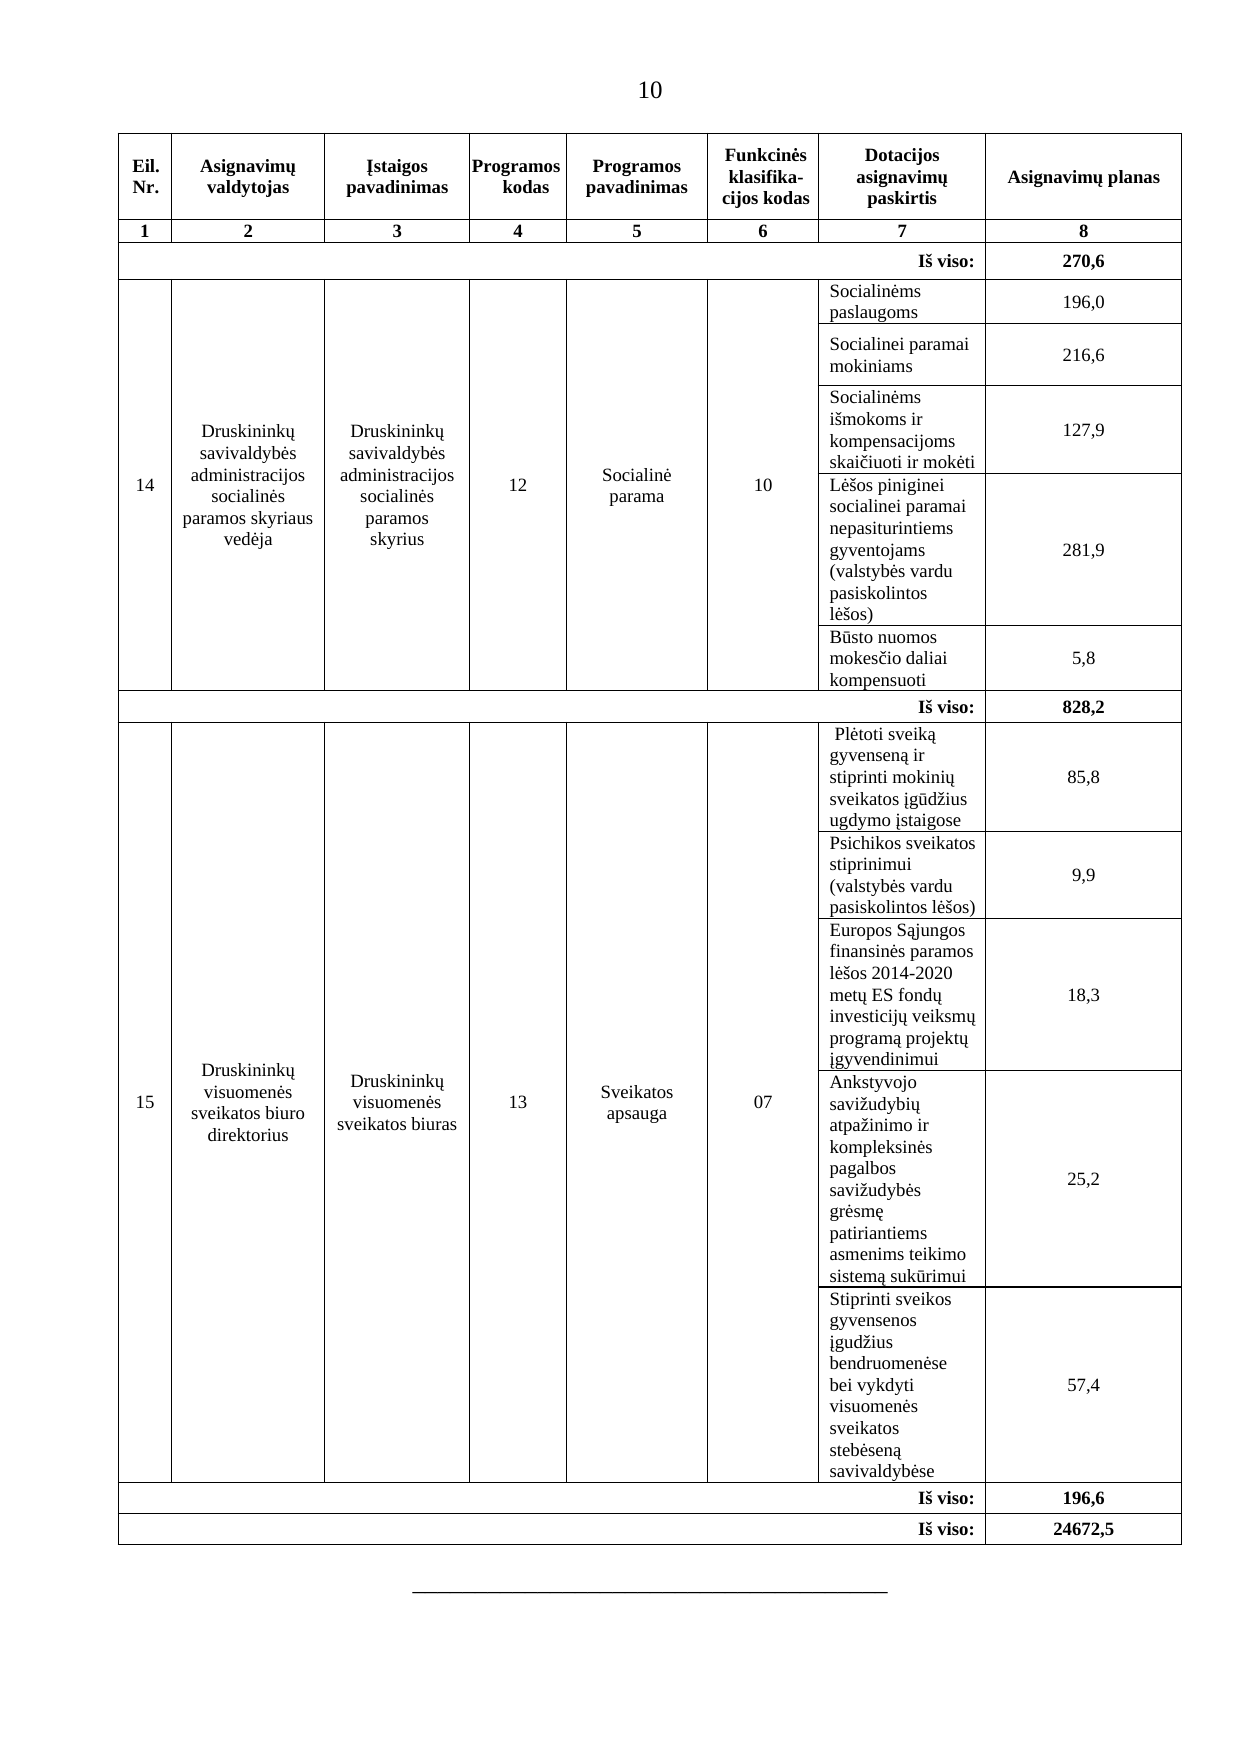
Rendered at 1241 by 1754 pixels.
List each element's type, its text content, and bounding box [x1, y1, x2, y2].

table_cell 24672,5 [986, 1514, 1181, 1544]
table_cell Iš viso: [119, 1514, 985, 1544]
table_header Funkcinės klasifika-cijos kodas [708, 134, 818, 219]
table_cell 10 [708, 280, 818, 690]
table_cell Europos Sąjungos finansinės paramos lėšos 2014-2020 metų ES fondų investicijų veiksmų programą projektų įgyvendinimui [819, 919, 985, 1070]
table_cell Iš viso: [119, 691, 985, 722]
table_cell Socialinėms paslaugoms [819, 280, 985, 323]
table_cell Socialinėms išmokoms ir kompensacijoms skaičiuoti ir mokėti [819, 386, 985, 473]
table_cell 13 [470, 723, 566, 1482]
table_cell 127,9 [986, 386, 1181, 473]
table_cell Druskininkų visuomenės sveikatos biuro direktorius [172, 723, 324, 1482]
table_cell Druskininkų visuomenės sveikatos biuras [325, 723, 469, 1482]
table_cell 828,2 [986, 691, 1181, 722]
table_cell 7 [819, 220, 985, 242]
table_cell 1 [119, 220, 171, 242]
table_header Asignavimų planas [986, 134, 1181, 219]
table_cell Stiprinti sveikos gyvensenos įgudžius bendruomenėse bei vykdyti visuomenės sveikatos stebėseną savivaldybėse [819, 1288, 985, 1482]
text ______________________________________ [118, 1567, 1181, 1595]
table_header Asignavimų valdytojas [172, 134, 324, 219]
table_cell 18,3 [986, 919, 1181, 1070]
table_cell Socialinei paramai mokiniams [819, 324, 985, 385]
table_cell 8 [986, 220, 1181, 242]
table_cell 12 [470, 280, 566, 690]
table_cell 196,6 [986, 1483, 1181, 1513]
table_cell 07 [708, 723, 818, 1482]
table_cell 85,8 [986, 723, 1181, 831]
table_cell 270,6 [986, 243, 1181, 279]
table_cell Lėšos piniginei socialinei paramai nepasiturintiems gyventojams (valstybės vardu pasiskolintos lėšos) [819, 474, 985, 625]
table_cell Būsto nuomos mokesčio daliai kompensuoti [819, 626, 985, 690]
table_cell 25,2 [986, 1071, 1181, 1286]
table_header Eil. Nr. [119, 134, 171, 219]
table_cell Psichikos sveikatos stiprinimui (valstybės vardu pasiskolintos lėšos) [819, 832, 985, 918]
table_cell 4 [470, 220, 566, 242]
table_header Programos kodas [470, 134, 566, 219]
table_cell 15 [119, 723, 171, 1482]
table_cell Socialinė parama [567, 280, 707, 690]
table_cell 14 [119, 280, 171, 690]
table_cell Sveikatos apsauga [567, 723, 707, 1482]
table_cell 57,4 [986, 1288, 1181, 1482]
table_cell Plėtoti sveiką gyvenseną ir stiprinti mokinių sveikatos įgūdžius ugdymo įstaigose [819, 723, 985, 831]
table_cell Iš viso: [119, 1483, 985, 1513]
table_cell 3 [325, 220, 469, 242]
table_cell 6 [708, 220, 818, 242]
table_header Dotacijos asignavimų paskirtis [819, 134, 985, 219]
table_cell Iš viso: [119, 243, 985, 279]
table_cell 216,6 [986, 324, 1181, 385]
table_cell 196,0 [986, 280, 1181, 323]
table_header Programos pavadinimas [567, 134, 707, 219]
table_cell Ankstyvojo savižudybių atpažinimo ir kompleksinės pagalbos savižudybės grėsmę patiriantiems asmenims teikimo sistemą sukūrimui [819, 1071, 985, 1286]
table_cell Druskininkų savivaldybės administracijos socialinės paramos skyrius [325, 280, 469, 690]
table_cell 5 [567, 220, 707, 242]
table_cell 5,8 [986, 626, 1181, 690]
table_cell 281,9 [986, 474, 1181, 625]
table_cell 2 [172, 220, 324, 242]
table_cell 9,9 [986, 832, 1181, 918]
table_header Įstaigos pavadinimas [325, 134, 469, 219]
table_cell Druskininkų savivaldybės administracijos socialinės paramos skyriaus vedėja [172, 280, 324, 690]
